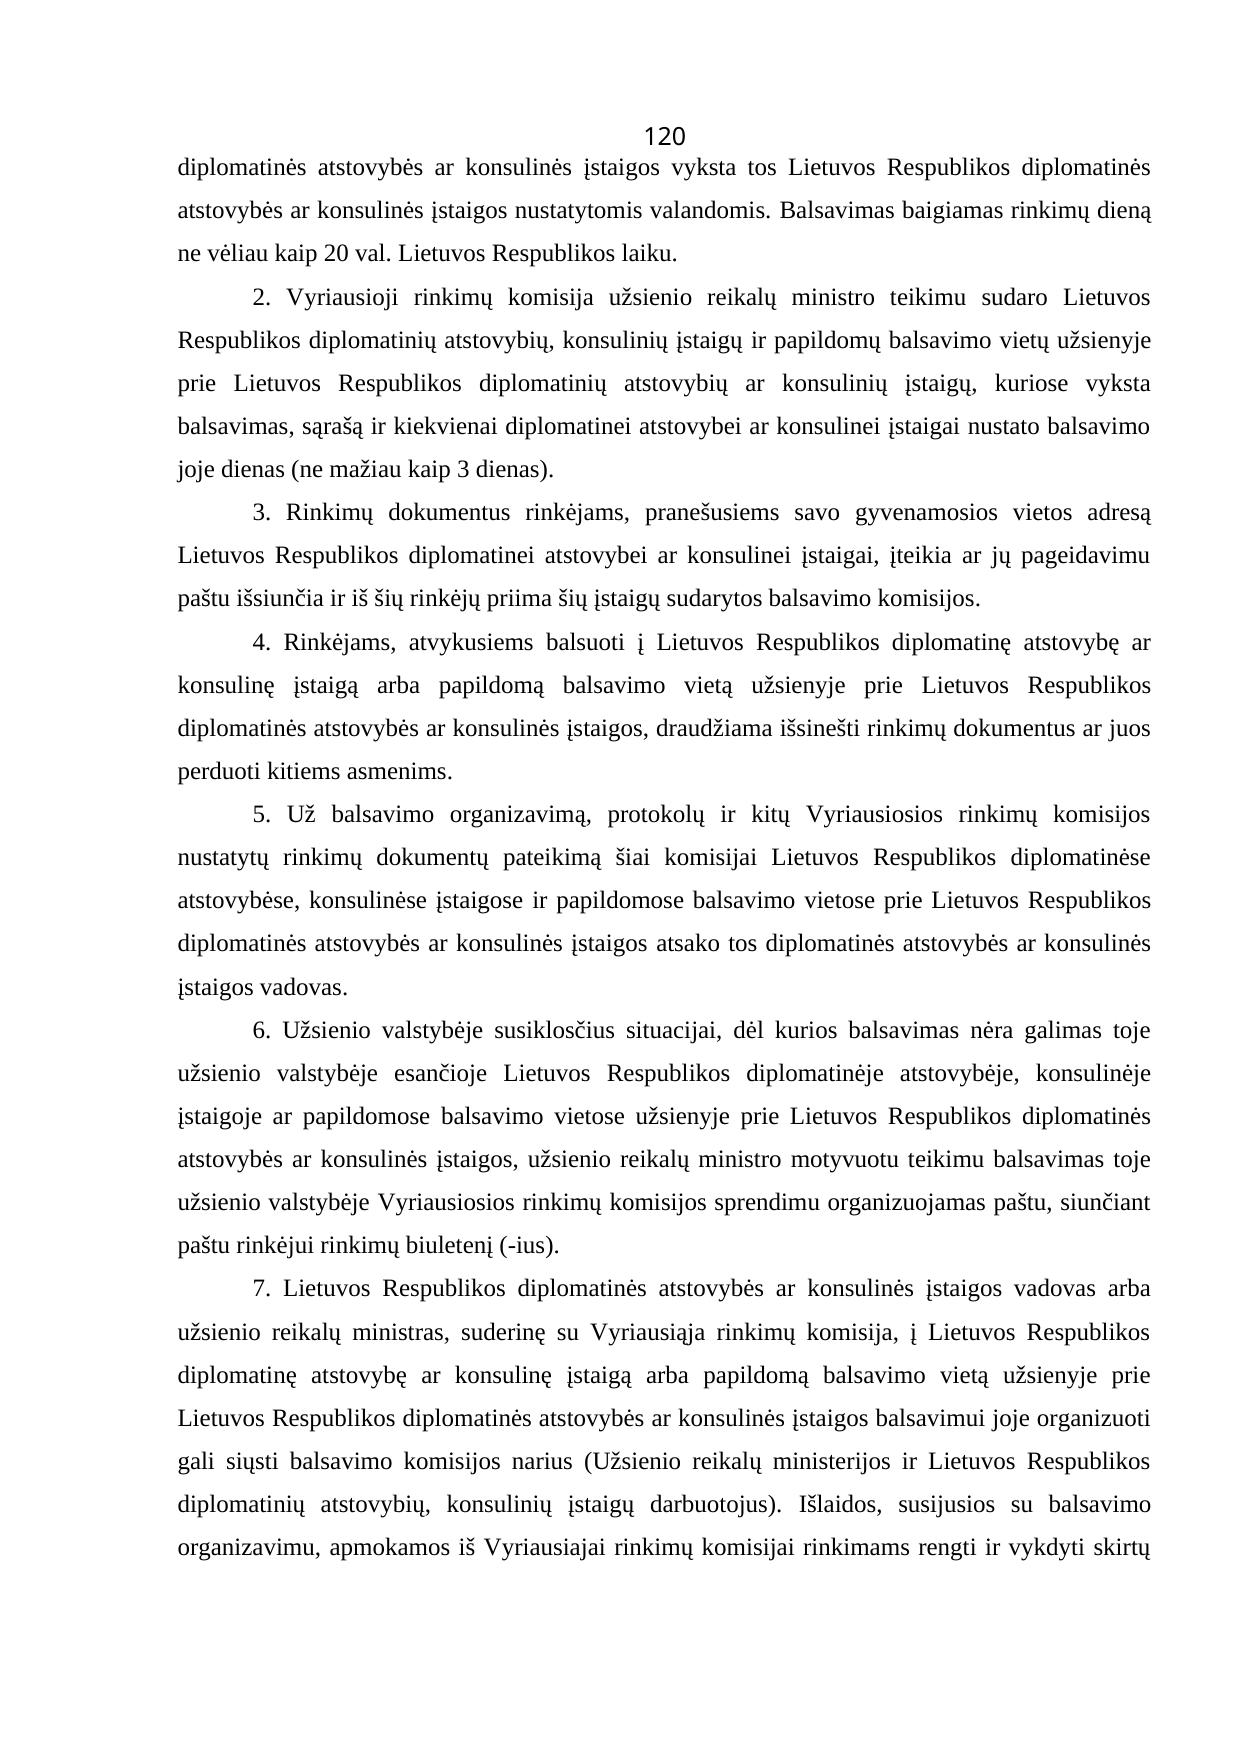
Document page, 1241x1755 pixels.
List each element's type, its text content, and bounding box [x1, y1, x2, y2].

text 6. Užsienio valstybėje susiklosčius situacijai, dėl kurios balsavimas nėra galimas toje užsienio valstybėje esančioje Lietuvos Respublikos diplomatinėje atstovybėje, konsulinėje įstaigoje ar papildomose balsavimo vietose užsienyje prie Lietuvos Respublikos diplomatinės atstovybės ar konsulinės įstaigos, užsienio reikalų ministro motyvuotu teikimu balsavimas toje užsienio valstybėje Vyriausiosios rinkimų komisijos sprendimu organizuojamas paštu, siunčiant paštu rinkėjui rinkimų biuletenį (-ius). [177, 1015, 1152, 1259]
text diplomatinės atstovybės ar konsulinės įstaigos vyksta tos Lietuvos Respublikos diplomatinės atstovybės ar konsulinės įstaigos nustatytomis valandomis. Balsavimas baigiamas rinkimų dieną ne vėliau kaip 20 val. Lietuvos Respublikos laiku. [177, 152, 1152, 267]
text 2. Vyriausioji rinkimų komisija užsienio reikalų ministro teikimu sudaro Lietuvos Respublikos diplomatinių atstovybių, konsulinių įstaigų ir papildomų balsavimo vietų užsienyje prie Lietuvos Respublikos diplomatinių atstovybių ar konsulinių įstaigų, kuriose vyksta balsavimas, sąrašą ir kiekvienai diplomatinei atstovybei ar konsulinei įstaigai nustato balsavimo joje dienas (ne mažiau kaip 3 dienas). [177, 282, 1152, 483]
text 3. Rinkimų dokumentus rinkėjams, pranešusiems savo gyvenamosios vietos adresą Lietuvos Respublikos diplomatinei atstovybei ar konsulinei įstaigai, įteikia ar jų pageidavimu paštu išsiunčia ir iš šių rinkėjų priima šių įstaigų sudarytos balsavimo komisijos. [177, 497, 1152, 612]
text 4. Rinkėjams, atvykusiems balsuoti į Lietuvos Respublikos diplomatinę atstovybę ar konsulinę įstaigą arba papildomą balsavimo vietą užsienyje prie Lietuvos Respublikos diplomatinės atstovybės ar konsulinės įstaigos, draudžiama išsinešti rinkimų dokumentus ar juos perduoti kitiems asmenims. [177, 627, 1152, 785]
text 5. Už balsavimo organizavimą, protokolų ir kitų Vyriausiosios rinkimų komisijos nustatytų rinkimų dokumentų pateikimą šiai komisijai Lietuvos Respublikos diplomatinėse atstovybėse, konsulinėse įstaigose ir papildomose balsavimo vietose prie Lietuvos Respublikos diplomatinės atstovybės ar konsulinės įstaigos atsako tos diplomatinės atstovybės ar konsulinės įstaigos vadovas. [177, 799, 1152, 1000]
text 7. Lietuvos Respublikos diplomatinės atstovybės ar konsulinės įstaigos vadovas arba užsienio reikalų ministras, suderinę su Vyriausiąja rinkimų komisija, į Lietuvos Respublikos diplomatinę atstovybę ar konsulinę įstaigą arba papildomą balsavimo vietą užsienyje prie Lietuvos Respublikos diplomatinės atstovybės ar konsulinės įstaigos balsavimui joje organizuoti gali siųsti balsavimo komisijos narius (Užsienio reikalų ministerijos ir Lietuvos Respublikos diplomatinių atstovybių, konsulinių įstaigų darbuotojus). Išlaidos, susijusios su balsavimo organizavimu, apmokamos iš Vyriausiajai rinkimų komisijai rinkimams rengti ir vykdyti skirtų [177, 1273, 1152, 1561]
